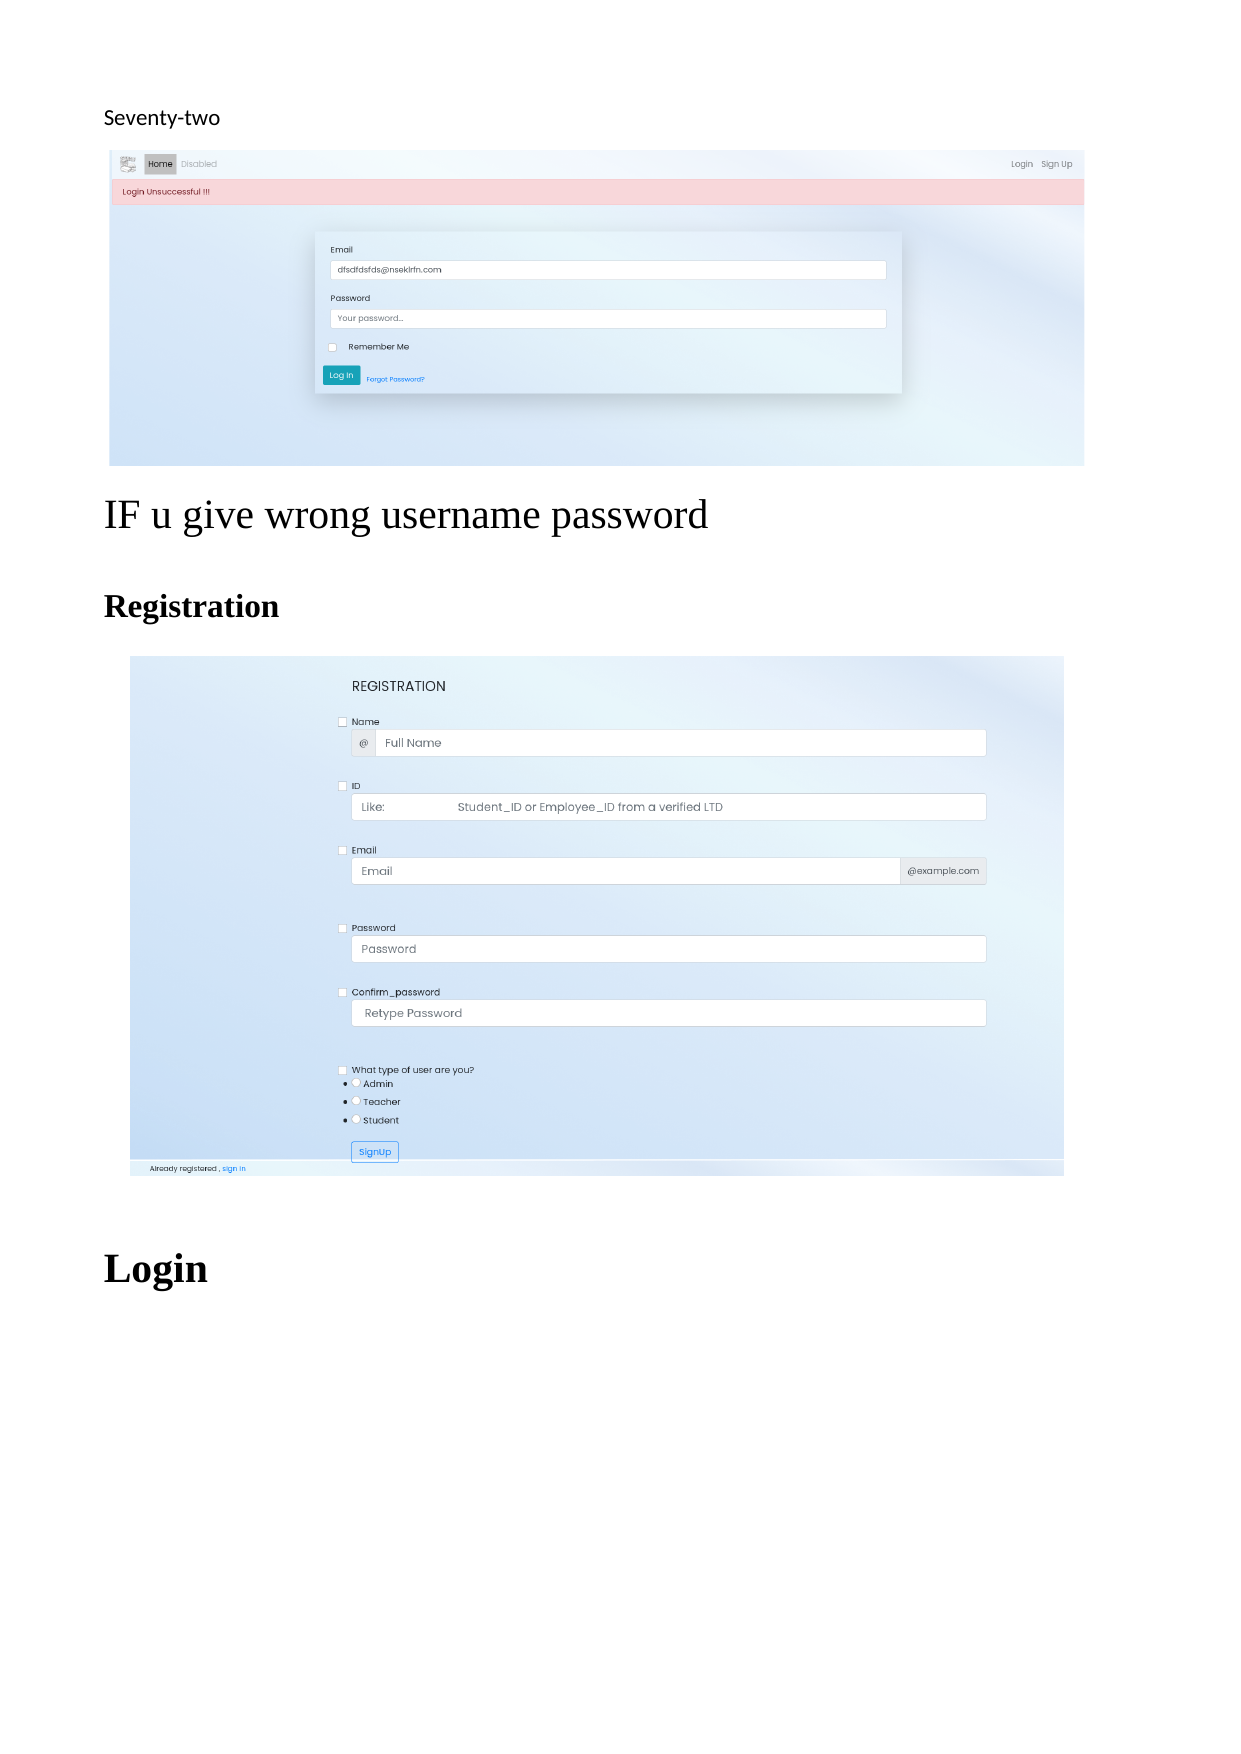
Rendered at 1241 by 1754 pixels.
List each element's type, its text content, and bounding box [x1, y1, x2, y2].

text Login [103, 1176, 1090, 1292]
picture [109, 150, 1085, 466]
picture [130, 656, 1064, 1176]
text IF u give wrong username password [103, 466, 1090, 538]
text Registration [103, 587, 1090, 625]
